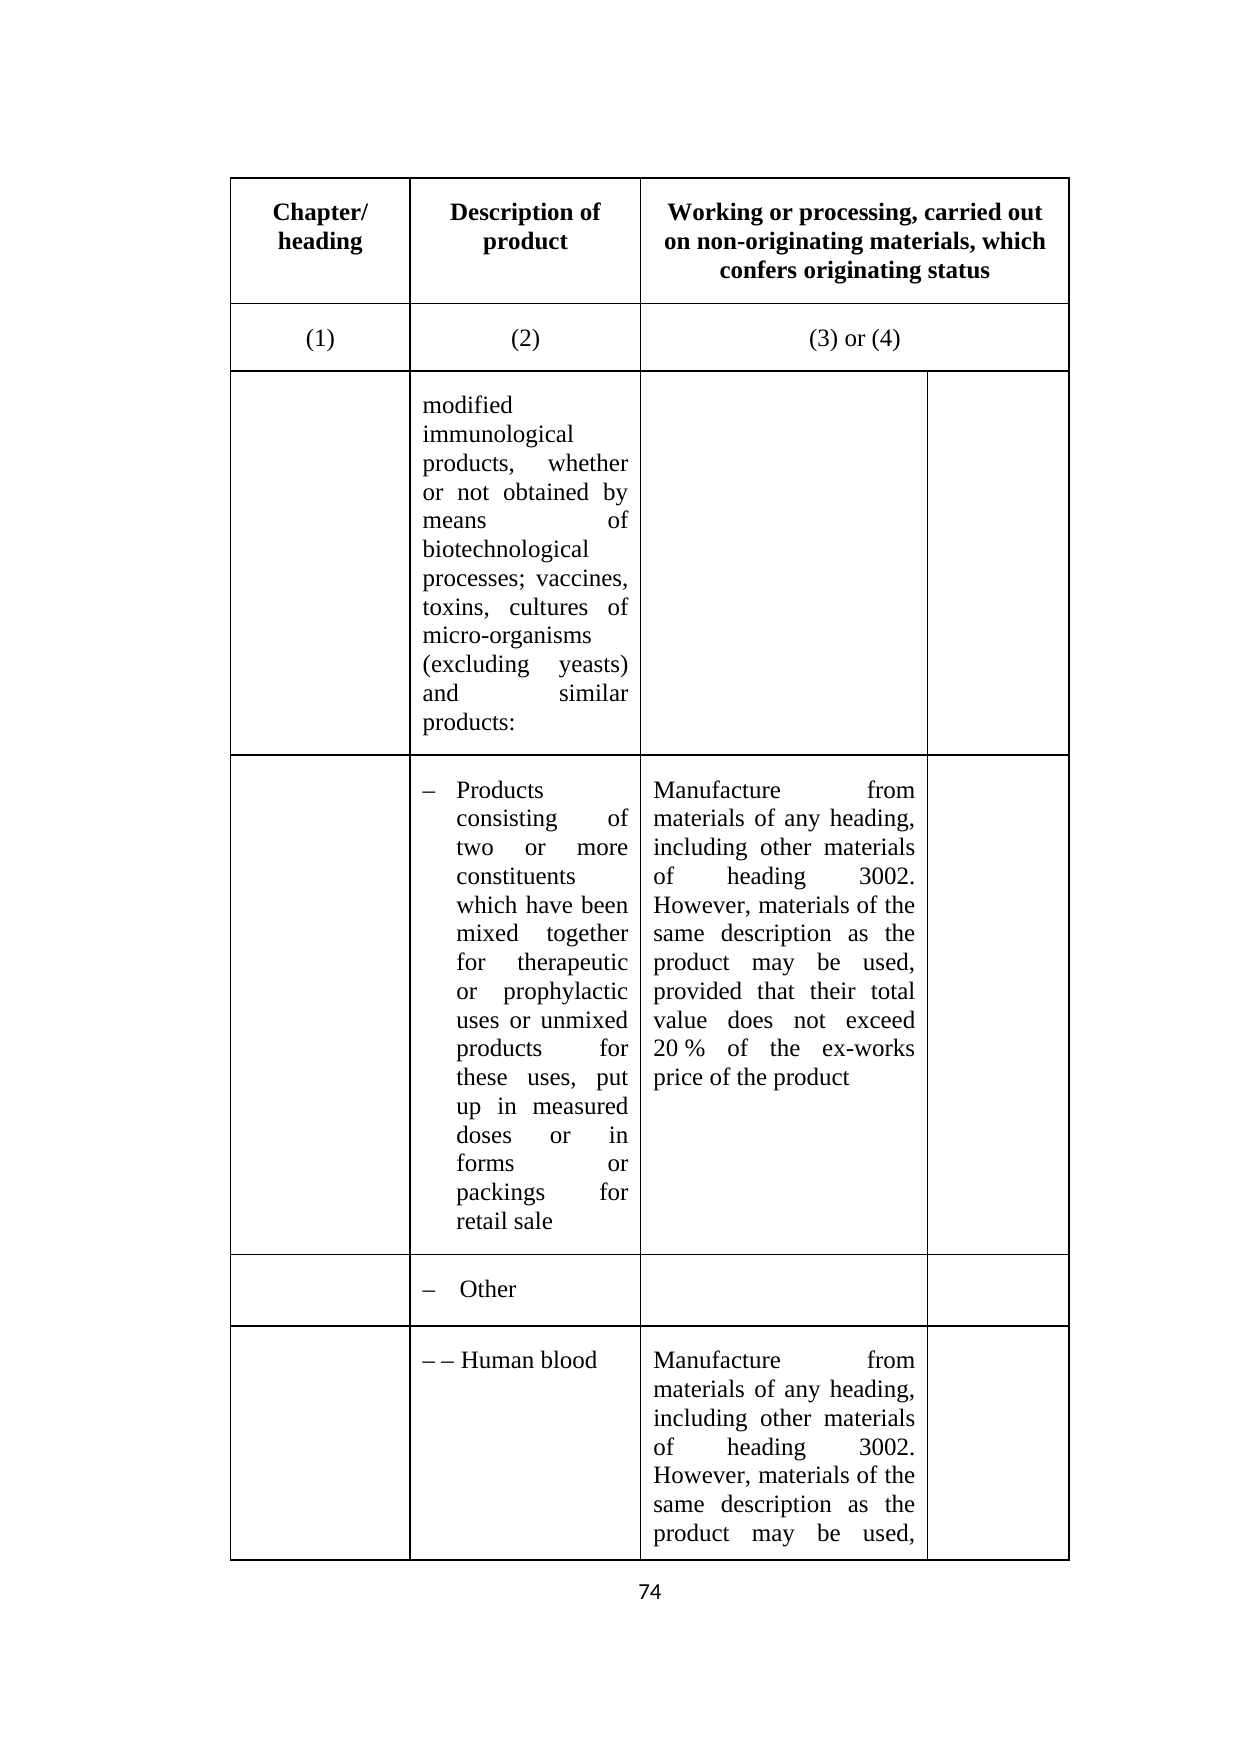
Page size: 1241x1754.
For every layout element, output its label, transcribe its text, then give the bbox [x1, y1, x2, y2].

table_cell [641, 372, 927, 754]
table_header Other [459, 1268, 628, 1309]
table_cell [231, 372, 409, 754]
table_cell [411, 1255, 640, 1325]
table_cell [641, 1255, 927, 1325]
table_header Chapter/ heading [231, 179, 409, 302]
table_cell [928, 1327, 1068, 1559]
table_cell [231, 1327, 409, 1559]
table_cell [928, 1255, 1068, 1325]
table_cell [928, 756, 1068, 1253]
table_cell Manufacture from materials of any heading, including other materials of heading 3002. However, materials of the same description as the product may be used, [641, 1327, 927, 1559]
table_cell [411, 1327, 640, 1559]
table_cell [231, 756, 409, 1253]
table_header Human blood [461, 1339, 628, 1380]
table_cell (3) or (4) [641, 304, 1068, 370]
table_cell (1) [231, 304, 409, 370]
table_header – – [423, 1339, 461, 1380]
table_header Products consisting of two or more constituents which have been mixed together for therapeutic or prophylactic uses or unmixed products for these uses, put up in measured doses or in forms or packings for retail sale [456, 769, 628, 1241]
table_cell [928, 372, 1068, 754]
table_cell modified immunological products, whether or not obtained by means of biotechnological processes; vaccines, toxins, cultures of micro-organisms (excluding yeasts) and similar products: [411, 372, 640, 754]
table_header – [423, 1268, 459, 1309]
table_header Description of product [411, 179, 640, 302]
table_header Working or processing, carried out on non-originating materials, which confers originating status [641, 179, 1068, 302]
table_cell [411, 756, 640, 1253]
table_cell [231, 1255, 409, 1325]
table_cell (2) [411, 304, 640, 370]
table_cell Manufacture from materials of any heading, including other materials of heading 3002. However, materials of the same description as the product may be used, provided that their total value does not exceed 20 % of the ex-works price of the product [641, 756, 927, 1253]
table_header – [423, 769, 456, 1241]
